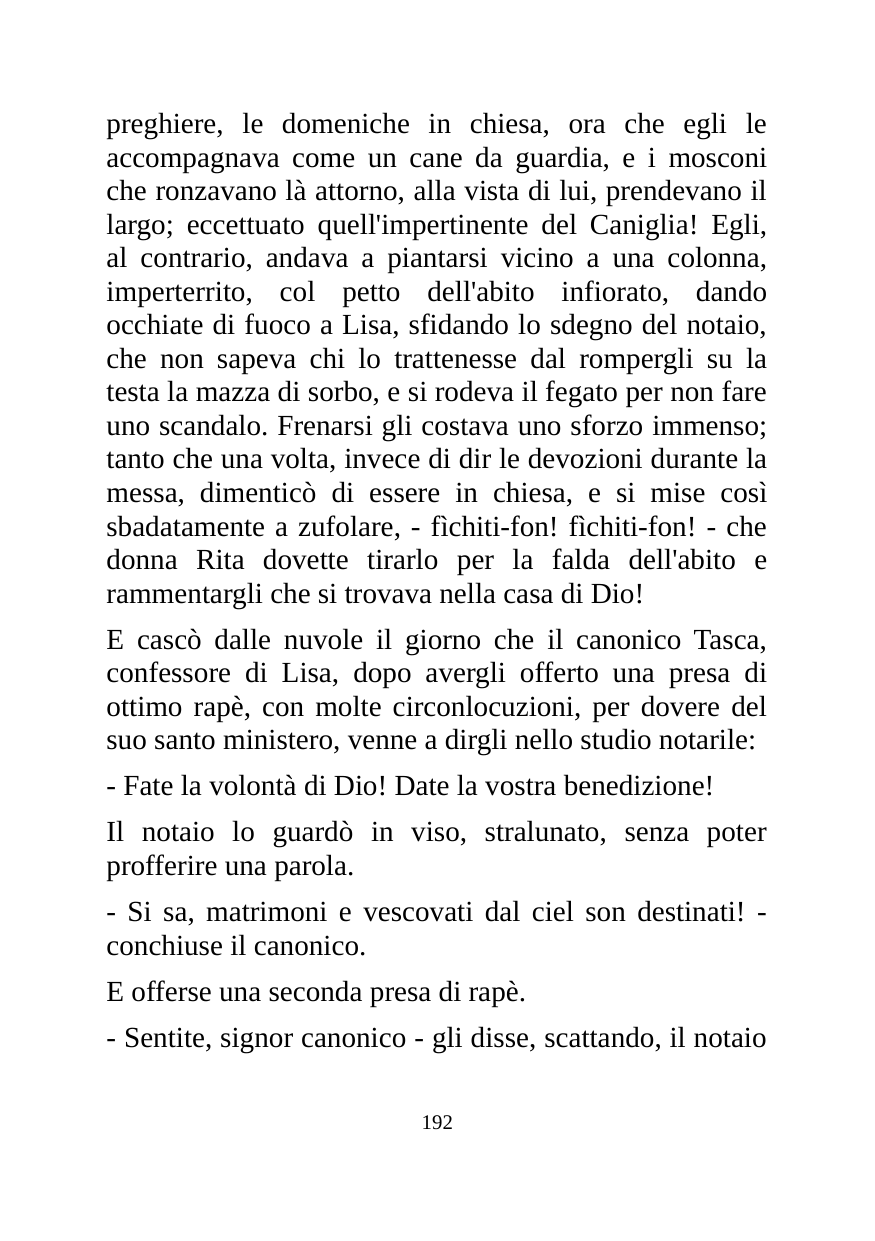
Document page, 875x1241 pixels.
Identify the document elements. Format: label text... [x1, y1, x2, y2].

text E offerse una seconda presa di rapè. [106, 974, 768, 1007]
text preghiere, le domeniche in chiesa, ora che egli le accompagnava come un cane da guardia, e i mosconi che ronzavano là attorno, alla vista di lui, prendevano il largo; eccettuato quell'impertinente del Caniglia! Egli, al contrario, andava a piantarsi vicino a una colonna, imperterrito, col petto dell'abito infiorato, dando occhiate di fuoco a Lisa, sfidando lo sdegno del notaio, che non sapeva chi lo trattenesse dal rompergli su la testa la mazza di sorbo, e si rodeva il fegato per non fare uno scandalo. Frenarsi gli costava uno sforzo immenso; tanto che una volta, invece di dir le devozioni durante la messa, dimenticò di essere in chiesa, e si mise così sbadatamente a zufolare, - fìchiti-fon! fìchiti-fon! - che donna Rita dovette tirarlo per la falda dell'abito e rammentargli che si trovava nella casa di Dio! [106, 106, 768, 609]
text - Sentite, signor canonico - gli disse, scattando, il notaio [106, 1020, 768, 1053]
text - Fate la volontà di Dio! Date la vostra benedizione! [106, 768, 768, 802]
text Il notaio lo guardò in viso, stralunato, senza poter profferire una parola. [106, 814, 768, 882]
text E cascò dalle nuvole il giorno che il canonico Tasca, confessore di Lisa, dopo avergli offerto una presa di ottimo rapè, con molte circonlocuzioni, per dovere del suo santo ministero, venne a dirgli nello studio notarile: [106, 622, 768, 756]
text - Si sa, matrimoni e vescovati dal ciel son destinati! - conchiuse il canonico. [106, 894, 768, 961]
